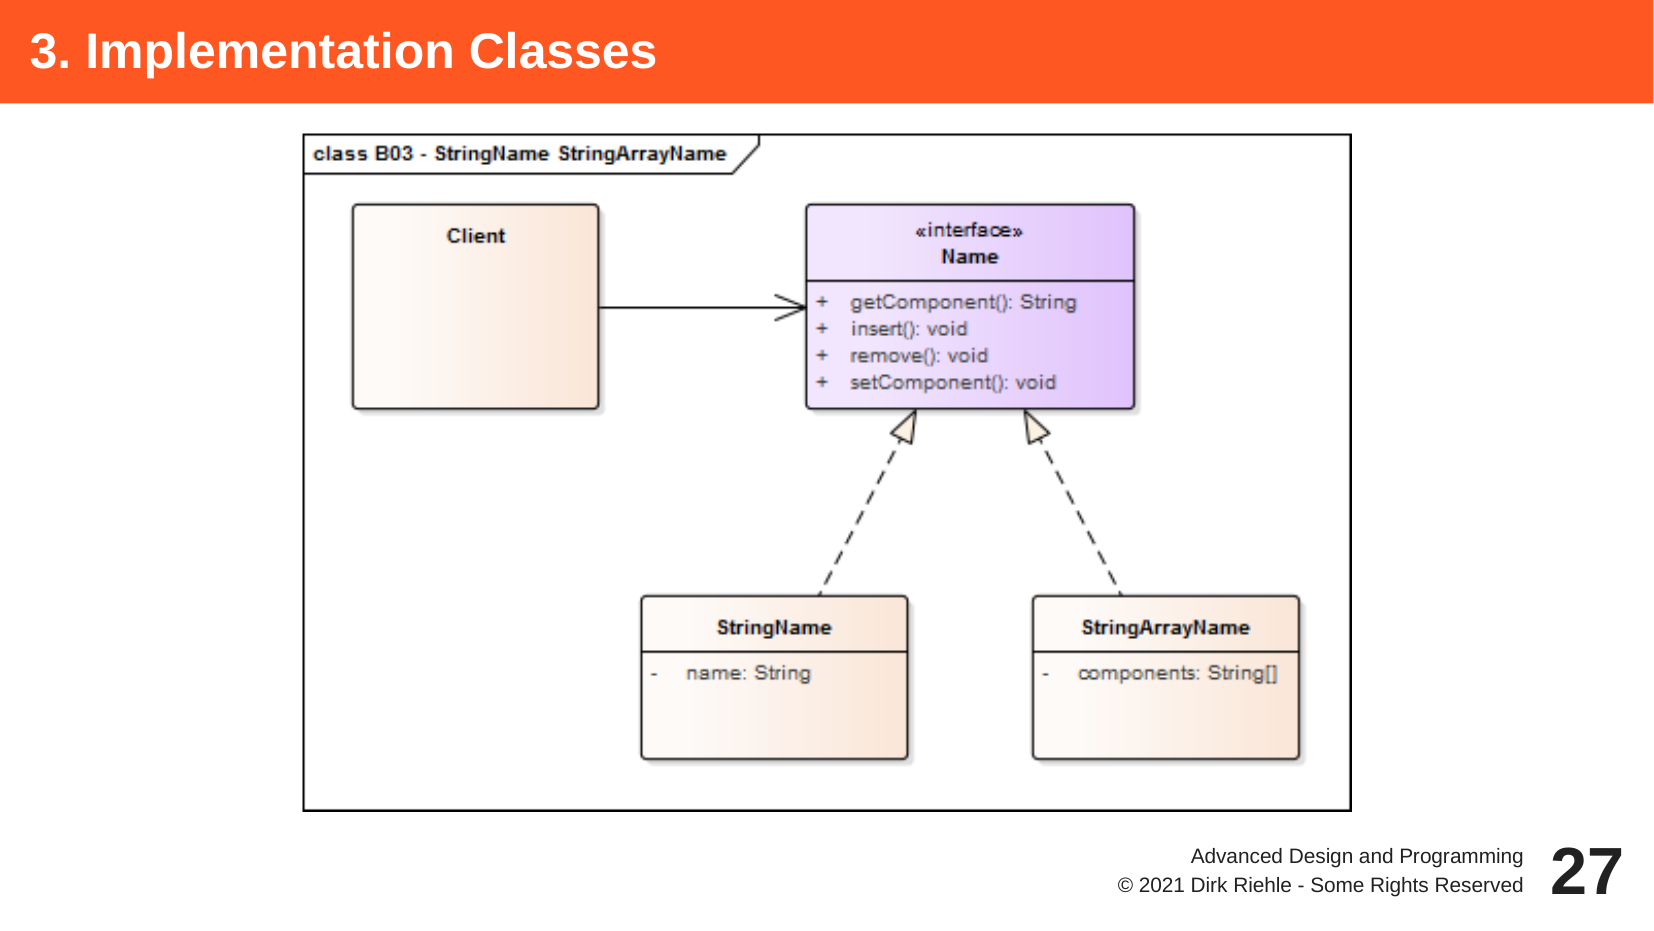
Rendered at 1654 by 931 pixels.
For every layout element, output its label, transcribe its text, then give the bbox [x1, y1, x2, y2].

picture [301, 132, 1352, 813]
title 3. Implementation Classes [0, 0, 1654, 104]
